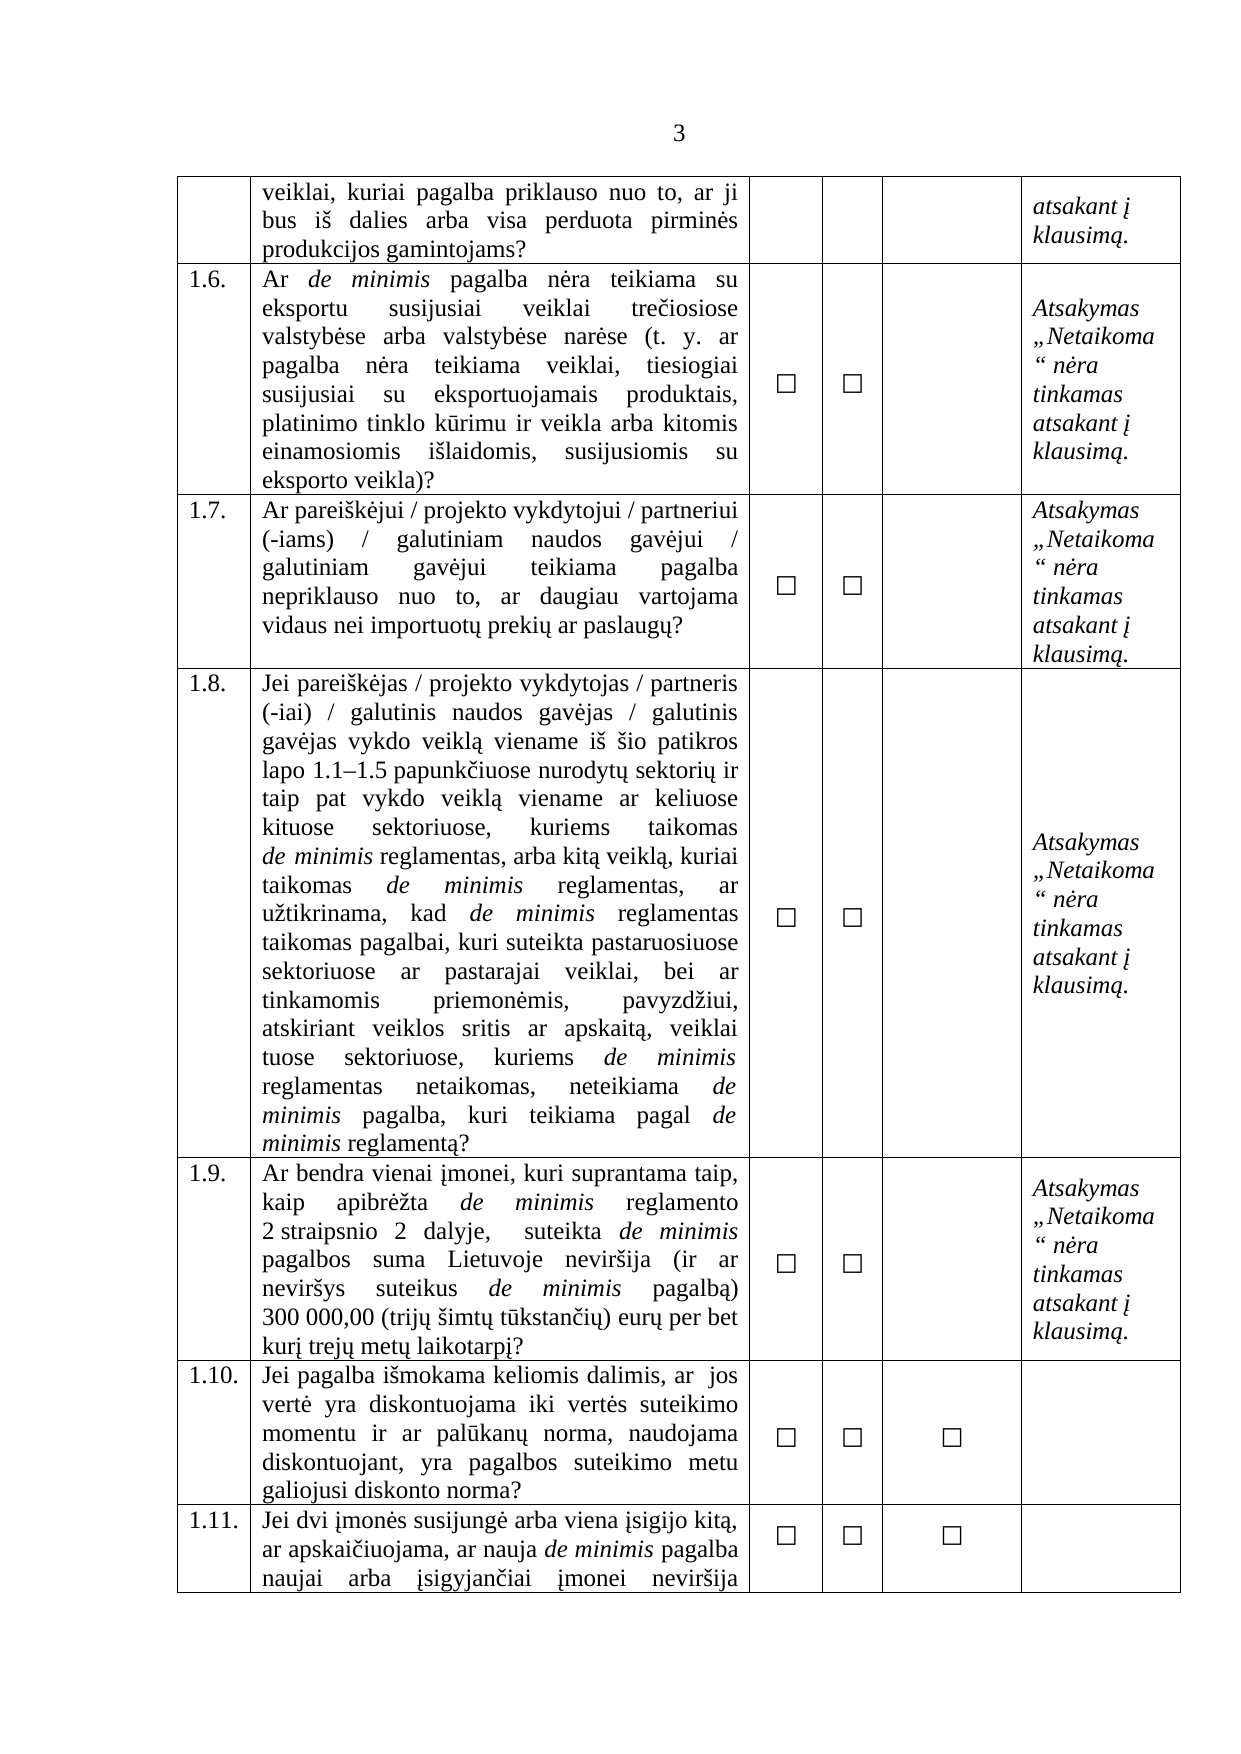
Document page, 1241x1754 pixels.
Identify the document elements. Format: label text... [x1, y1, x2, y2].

table_cell Atsakymas „Netaikoma“ nėra tinkamas atsakant į klausimą. [1022, 669, 1180, 1157]
table_cell Atsakymas „Netaikoma“ nėra tinkamas atsakant į klausimą. [1022, 1158, 1180, 1359]
table_cell ☐ [823, 669, 882, 1157]
table_cell ☐ [750, 264, 822, 494]
table_cell [883, 264, 1021, 494]
table_cell 1.8. [178, 669, 250, 1157]
table_cell ☐ [750, 495, 822, 667]
table_cell [823, 177, 882, 263]
table_cell 1.10. [178, 1361, 250, 1504]
table_cell [1022, 1361, 1180, 1504]
table_cell Jei dvi įmonės susijungė arba viena įsigijo kitą, ar apskaičiuojama, ar nauja de minimis pagalba naujai arba įsigyjančiai įmonei neviršija [251, 1505, 749, 1592]
table_cell Jei pagalba išmokama keliomis dalimis, ar jos vertė yra diskontuojama iki vertės suteikimo momentu ir ar palūkanų norma, naudojama diskontuojant, yra pagalbos suteikimo metu galiojusi diskonto norma? [251, 1361, 749, 1504]
table_cell ☐ [823, 264, 882, 494]
table_cell [883, 495, 1021, 667]
table_cell [883, 669, 1021, 1157]
table_cell 1.7. [178, 495, 250, 667]
table_cell ☐ [883, 1361, 1021, 1504]
table_cell [1022, 1505, 1180, 1592]
table_cell ☐ [823, 1505, 882, 1592]
table_cell ☐ [883, 1505, 1021, 1592]
table_cell 1.9. [178, 1158, 250, 1359]
table_cell Ar pareiškėjui / projekto vykdytojui / partneriui (-iams) / galutiniam naudos gavėjui / galutiniam gavėjui teikiama pagalba nepriklauso nuo to, ar daugiau vartojama vidaus nei importuotų prekių ar paslaugų? [251, 495, 749, 667]
table_cell Atsakymas „Netaikoma“ nėra tinkamas atsakant į klausimą. [1022, 264, 1180, 494]
table_cell 1.6. [178, 264, 250, 494]
table_cell ☐ [823, 495, 882, 667]
table_cell 1.11. [178, 1505, 250, 1592]
table_cell Ar de minimis pagalba nėra teikiama su eksportu susijusiai veiklai trečiosiose valstybėse arba valstybėse narėse (t. y. ar pagalba nėra teikiama veiklai, tiesiogiai susijusiai su eksportuojamais produktais, platinimo tinklo kūrimu ir veikla arba kitomis einamosiomis išlaidomis, susijusiomis su eksporto veikla)? [251, 264, 749, 494]
table_cell Atsakymas „Netaikoma“ nėra tinkamas atsakant į klausimą. [1022, 495, 1180, 667]
table_cell ☐ [750, 1158, 822, 1359]
table_cell ☐ [823, 1361, 882, 1504]
table_cell ☐ [750, 1361, 822, 1504]
table_cell [883, 1158, 1021, 1359]
table_cell [883, 177, 1021, 263]
table_cell veiklai, kuriai pagalba priklauso nuo to, ar ji bus iš dalies arba visa perduota pirminės produkcijos gamintojams? [251, 177, 749, 263]
table_cell [178, 177, 250, 263]
table_cell Ar bendra vienai įmonei, kuri suprantama taip, kaip apibrėžta de minimis reglamento 2 straipsnio 2 dalyje, suteikta de minimis pagalbos suma Lietuvoje neviršija (ir ar neviršys suteikus de minimis pagalbą) 300 000,00 (trijų šimtų tūkstančių) eurų per bet kurį trejų metų laikotarpį? [251, 1158, 749, 1359]
table_cell ☐ [750, 1505, 822, 1592]
table_cell atsakant į klausimą. [1022, 177, 1180, 263]
table_cell [750, 177, 822, 263]
table_cell ☐ [750, 669, 822, 1157]
table_cell Jei pareiškėjas / projekto vykdytojas / partneris (-iai) / galutinis naudos gavėjas / galutinis gavėjas vykdo veiklą viename iš šio patikros lapo 1.1–1.5 papunkčiuose nurodytų sektorių ir taip pat vykdo veiklą viename ar keliuose kituose sektoriuose, kuriems taikomas de minimis reglamentas, arba kitą veiklą, kuriai taikomas de minimis reglamentas, ar užtikrinama, kad de minimis reglamentas taikomas pagalbai, kuri suteikta pastaruosiuose sektoriuose ar pastarajai veiklai, bei ar tinkamomis priemonėmis, pavyzdžiui, atskiriant veiklos sritis ar apskaitą, veiklai tuose sektoriuose, kuriems de minimis reglamentas netaikomas, neteikiama de minimis pagalba, kuri teikiama pagal de minimis reglamentą? [251, 669, 749, 1157]
table_cell ☐ [823, 1158, 882, 1359]
